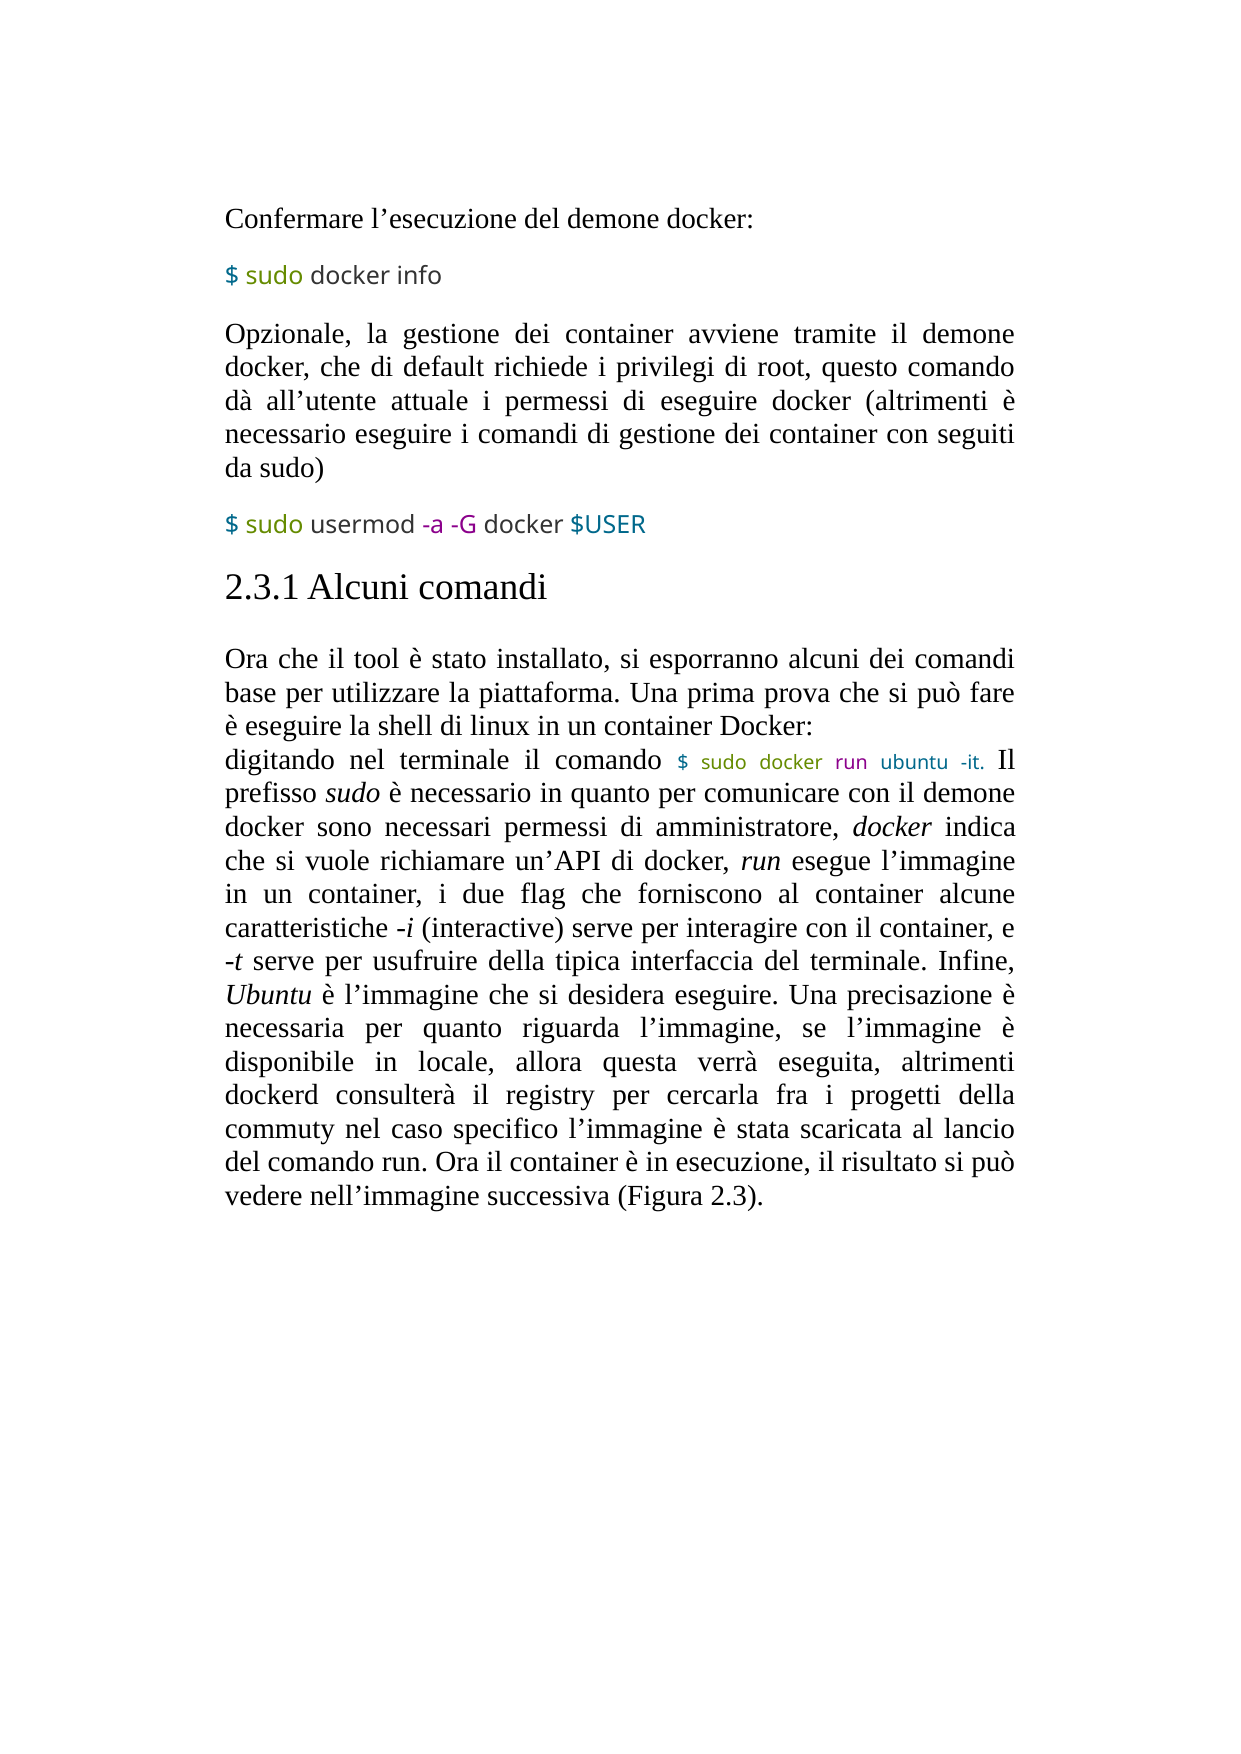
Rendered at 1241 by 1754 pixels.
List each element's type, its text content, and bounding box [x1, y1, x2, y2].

text Ora che il tool è stato installato, si esporranno alcuni dei comandi base per utilizzare la piattaforma. Una prima prova che si può fare è eseguire la shell di linux in un container Docker: [224, 641, 1016, 742]
text Confermare l’esecuzione del demone docker: [224, 201, 1016, 234]
text $ sudo usermod -a -G docker $USER [224, 507, 1016, 541]
text 2.3.1 Alcuni comandi [224, 565, 1016, 608]
text digitando nel terminale il comando $ sudo docker run ubuntu -it. Il prefisso sudo è necessario in quanto per comunicare con il demone docker sono necessari permessi di amministratore, docker indica che si vuole richiamare un’API di docker, run esegue l’immagine in un container, i due flag che forniscono al container alcune caratteristiche -i (interactive) serve per interagire con il container, e -t serve per usufruire della tipica interfaccia del terminale. Infine, Ubuntu è l’immagine che si desidera eseguire. Una precisazione è necessaria per quanto riguarda l’immagine, se l’immagine è disponibile in locale, allora questa verrà eseguita, altrimenti dockerd consulterà il registry per cercarla fra i progetti della commuty nel caso specifico l’immagine è stata scaricata al lancio del comando run. Ora il container è in esecuzione, il risultato si può vedere nell’immagine successiva (Figura 2.3). [224, 742, 1016, 1212]
text $ sudo docker info [224, 258, 1016, 292]
text Opzionale, la gestione dei container avviene tramite il demone docker, che di default richiede i privilegi di root, questo comando dà all’utente attuale i permessi di eseguire docker (altrimenti è necessario eseguire i comandi di gestione dei container con seguiti da sudo) [224, 316, 1016, 483]
